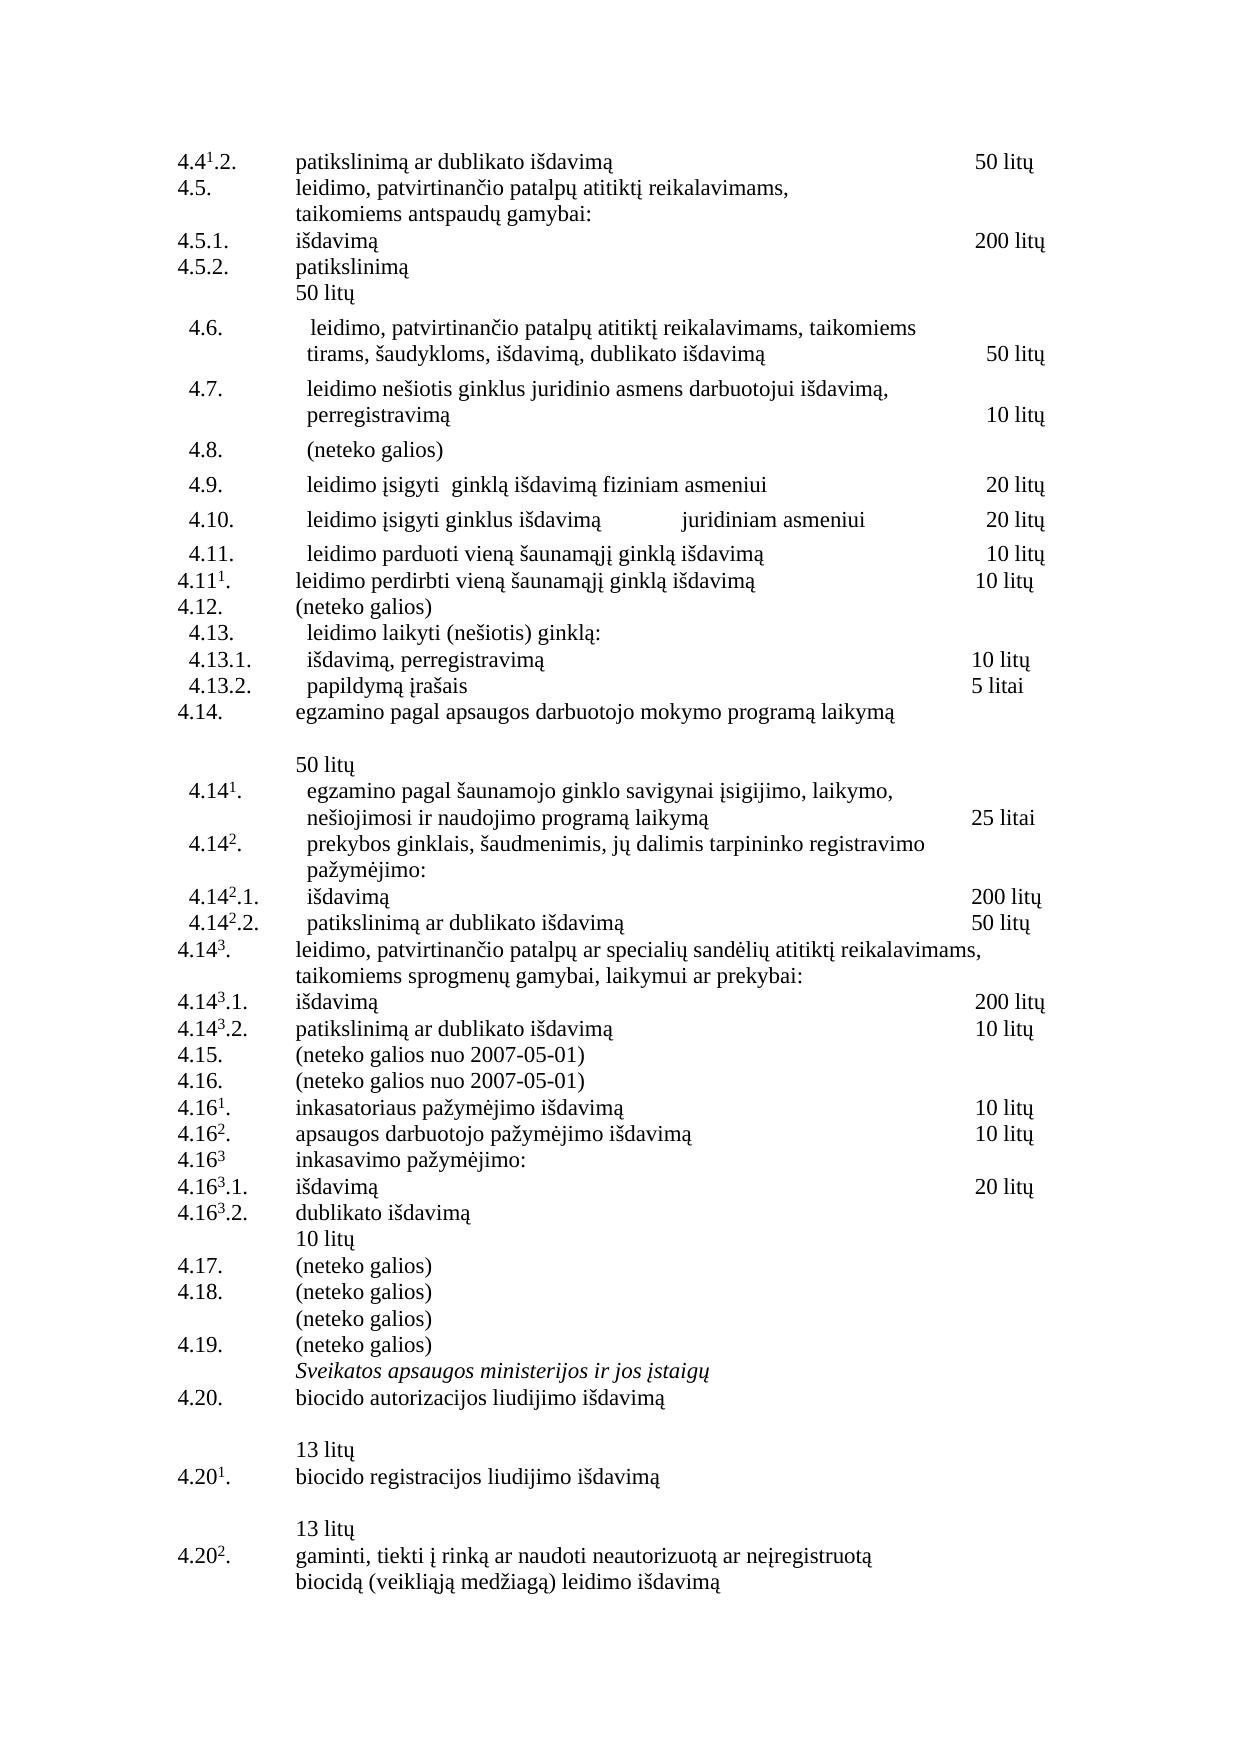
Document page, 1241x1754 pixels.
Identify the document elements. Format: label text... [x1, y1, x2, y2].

table_cell išdavimą, perregistravimą [307, 646, 971, 672]
text 4.14. egzamino pagal apsaugos darbuotojo mokymo programą laikymą 50 litų [177, 698, 945, 777]
table_cell prekybos ginklais, šaudmenimis, jų dalimis tarpininko registravimo pažymėjimo: [307, 830, 971, 883]
table_cell išdavimą [307, 883, 971, 909]
text 4.41.2. patikslinimą ar dublikato išdavimą 50 litų [177, 148, 1122, 174]
table_cell leidimo nešiotis ginklus juridinio asmens darbuotojui išdavimą, perregistravimą [307, 367, 986, 428]
table_cell 20 litų [986, 497, 1133, 532]
table_cell 4.11. [177, 532, 307, 567]
table_header egzamino pagal šaunamojo ginklo savigynai įsigijimo, laikymo, nešiojimosi ir naudojimo programą laikymą [307, 778, 971, 830]
text 4.201. biocido registracijos liudijimo išdavimą 13 litų [177, 1463, 945, 1542]
text 4.143.2. patikslinimą ar dublikato išdavimą 10 litų [177, 1015, 1122, 1041]
table_cell [971, 830, 1119, 883]
table_cell papildymą įrašais [307, 672, 971, 698]
text 4.163.1. išdavimą 20 litų [177, 1173, 1122, 1199]
table_cell 20 litų [986, 463, 1133, 497]
table_cell 10 litų [971, 646, 1119, 672]
text (neteko galios) [177, 1304, 945, 1331]
table_cell 4.7. [177, 367, 307, 428]
table_cell 4.13.1. [177, 646, 307, 672]
table_header 4.13. [177, 619, 307, 646]
table_cell (neteko galios) [307, 428, 986, 463]
table_header 4.6. [177, 306, 307, 367]
text 4.111. leidimo perdirbti vieną šaunamąjį ginklą išdavimą 10 litų [177, 567, 1122, 593]
text 4.5.1. išdavimą 200 litų [177, 227, 1122, 253]
text taikomiems antspaudų gamybai: [177, 200, 1122, 227]
table_cell 4.142. [177, 830, 307, 883]
text 4.5. leidimo, patvirtinančio patalpų atitiktį reikalavimams, [177, 174, 1122, 200]
table_cell 200 litų [971, 883, 1119, 909]
table_cell 10 litų [986, 367, 1133, 428]
text 4.20. biocido autorizacijos liudijimo išdavimą 13 litų [177, 1384, 945, 1463]
table_cell 10 litų [986, 532, 1133, 567]
text 4.16. (neteko galios nuo 2007-05-01) [177, 1067, 945, 1094]
table_header leidimo laikyti (nešiotis) ginklą: [307, 619, 971, 646]
text 4.163 inkasavimo pažymėjimo: [177, 1146, 1122, 1173]
text 4.143.1. išdavimą 200 litų [177, 988, 1122, 1015]
text Sveikatos apsaugos ministerijos ir jos įstaigų [177, 1357, 945, 1384]
text 4.19. (neteko galios) [177, 1331, 945, 1357]
table_cell 4.8. [177, 428, 307, 463]
text 4.162. apsaugos darbuotojo pažymėjimo išdavimą 10 litų [177, 1120, 1122, 1146]
table_cell patikslinimą ar dublikato išdavimą [307, 909, 971, 936]
table_cell 4.10. [177, 497, 307, 532]
table_cell 5 litai [971, 672, 1119, 698]
table_header 25 litai [971, 778, 1119, 830]
table_cell leidimo parduoti vieną šaunamąjį ginklą išdavimą [307, 532, 986, 567]
text 4.17. (neteko galios) [177, 1252, 945, 1278]
text 4.163.2. dublikato išdavimą 10 litų [177, 1199, 945, 1252]
table_cell leidimo įsigyti ginklus išdavimą juridiniam asmeniui [307, 497, 986, 532]
text 4.12. (neteko galios) [177, 593, 945, 619]
table_header [971, 619, 1119, 646]
text 4.18. (neteko galios) [177, 1278, 945, 1304]
text 4.5.2. patikslinimą 50 litų [177, 253, 945, 306]
text 4.161. inkasatoriaus pažymėjimo išdavimą 10 litų [177, 1094, 1122, 1120]
table_cell 4.142.2. [177, 909, 307, 936]
text 4.15. (neteko galios nuo 2007-05-01) [177, 1041, 945, 1067]
table_cell [986, 428, 1133, 463]
text 4.143. leidimo, patvirtinančio patalpų ar specialių sandėlių atitiktį reikalavimams, [177, 936, 1122, 962]
table_cell 4.9. [177, 463, 307, 497]
table_cell leidimo įsigyti ginklą išdavimą fiziniam asmeniui [307, 463, 986, 497]
table_cell 4.13.2. [177, 672, 307, 698]
table_cell 4.142.1. [177, 883, 307, 909]
text taikomiems sprogmenų gamybai, laikymui ar prekybai: [177, 962, 1122, 988]
table_header 50 litų [986, 306, 1133, 367]
table_header 4.141. [177, 778, 307, 830]
table_cell 50 litų [971, 909, 1119, 936]
text 4.202. gaminti, tiekti į rinką ar naudoti neautorizuotą ar neįregistruotą biocidą (veikliąją medžiagą) leidimo išdavimą [177, 1542, 945, 1594]
table_header leidimo, patvirtinančio patalpų atitiktį reikalavimams, taikomiems tirams, šaudykloms, išdavimą, dublikato išdavimą [307, 306, 986, 367]
